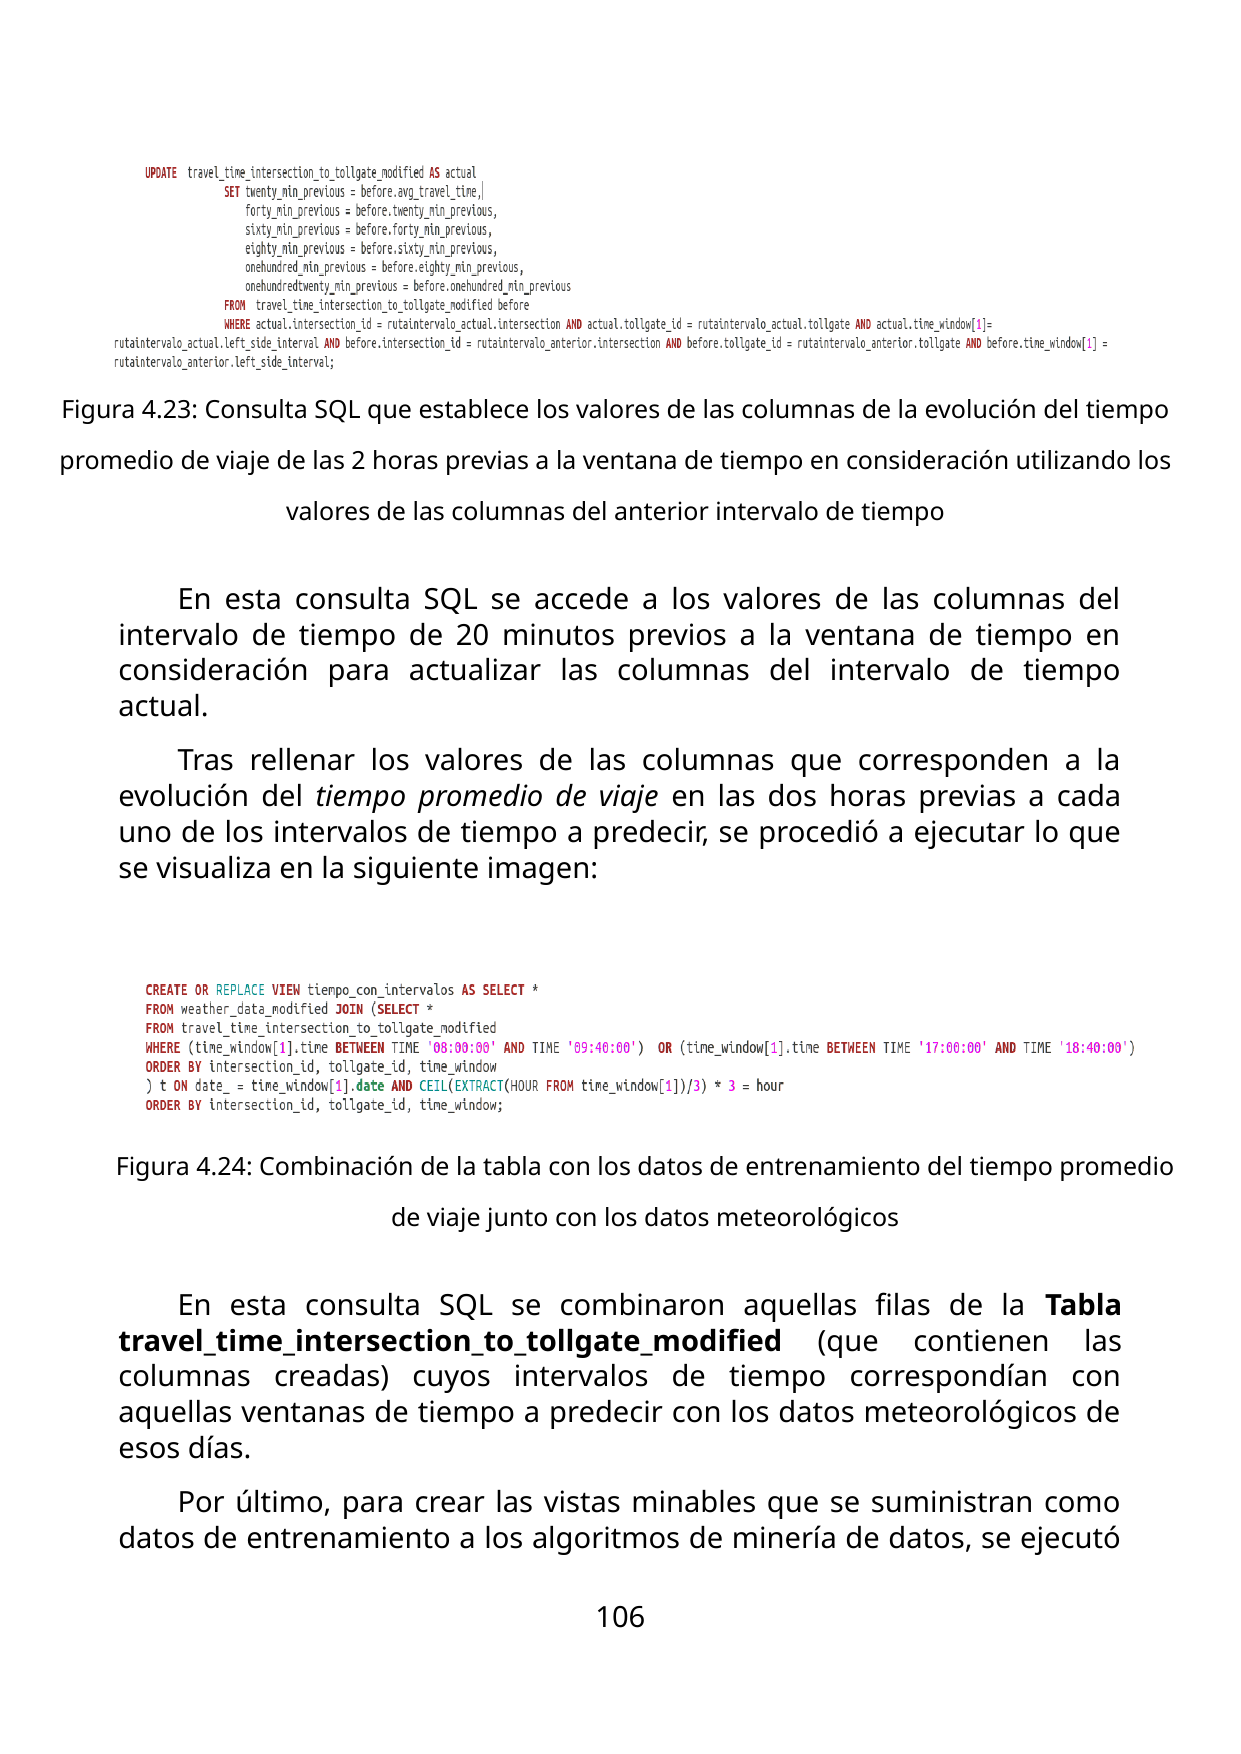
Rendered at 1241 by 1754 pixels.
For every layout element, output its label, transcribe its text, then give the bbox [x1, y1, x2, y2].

text En esta consulta SQL se accede a los valores de las columnas del intervalo de tiempo de 20 minutos previos a la ventana de tiempo en consideración para actualizar las columnas del intervalo de tiempo actual. [118, 578, 1122, 725]
text Por último, para crear las vistas minables que se suministran como datos de entrenamiento a los algoritmos de minería de datos, se ejecutó [118, 1481, 1122, 1557]
picture [113, 153, 1118, 375]
text Tras rellenar los valores de las columnas que corresponden a la evolución del tiempo promedio de viaje en las dos horas previas a cada uno de los intervalos de tiempo a predecir, se procedió a ejecutar lo que se visualiza en la siguiente imagen: [118, 740, 1122, 887]
text Figura 4.24: Combinación de la tabla con los datos de entrenamiento del tiempo promedio de viaje junto con los datos meteorológicos [102, 1132, 1188, 1234]
picture [143, 970, 1147, 1132]
text En esta consulta SQL se combinaron aquellas filas de la Tabla travel_time_intersection_to_tollgate_modified (que contienen las columnas creadas) cuyos intervalos de tiempo correspondían con aquellas ventanas de tiempo a predecir con los datos meteorológicos de esos días. [118, 1284, 1122, 1467]
text Figura 4.23: Consulta SQL que establece los valores de las columnas de la evolución del tiempo promedio de viaje de las 2 horas previas a la ventana de tiempo en consideración utilizando los valores de las columnas del anterior intervalo de tiempo [55, 375, 1176, 528]
